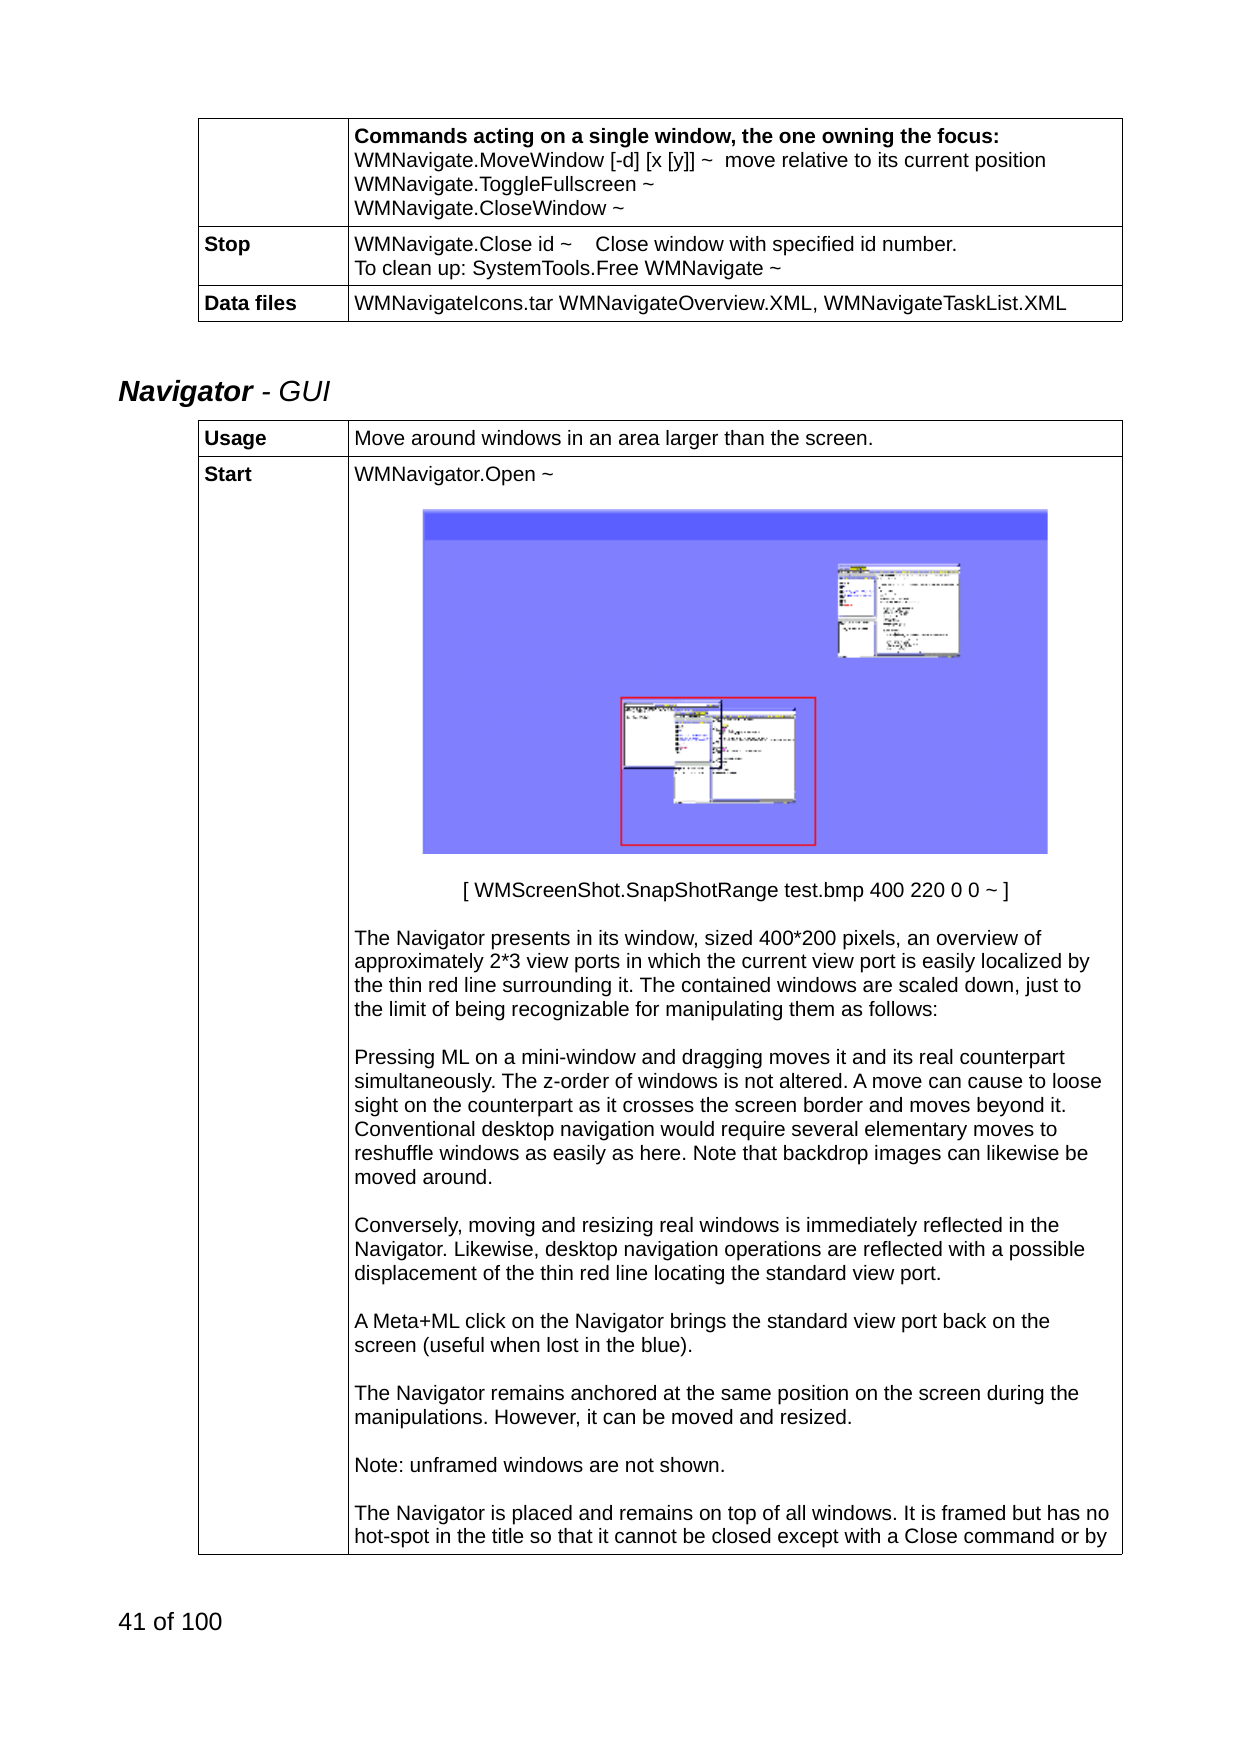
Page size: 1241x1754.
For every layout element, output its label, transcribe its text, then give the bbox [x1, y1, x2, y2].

table_cell [199, 119, 348, 226]
table_cell Data files [199, 286, 348, 321]
subtitle Navigator - GUI [118, 374, 1122, 408]
table_cell WMNavigateIcons.tar WMNavigateOverview.XML, WMNavigateTaskList.XML [349, 286, 1122, 321]
table_cell Start [199, 457, 348, 1554]
table_header Move around windows in an area larger than the screen. [349, 421, 1122, 456]
picture [422, 509, 1048, 854]
table_cell Stop [199, 227, 348, 285]
table_cell [ WMScreenShot.SnapShotRange test.bmp 400 220 0 0 ~ ] The Navigator presents in its window, sized 400*200 pixels, an overview of approximately 2*3 view ports in which the current view port is easily localized by the thin red line surrounding it. The contained windows are scaled down, just to the limit of being recognizable for manipulating them as follows: Pressing ML on a mini-window and dragging moves it and its real counterpart simultaneously. The z-order of windows is not altered. A move can cause to loose sight on the counterpart as it crosses the screen border and moves beyond it. Conventional desktop navigation would require several elementary moves to reshuffle windows as easily as here. Note that backdrop images can likewise be moved around. Conversely, moving and resizing real windows is immediately reflected in the Navigator. Likewise, desktop navigation operations are reflected with a possible displacement of the thin red line locating the standard view port. A Meta+ML click on the Navigator brings the standard view port back on the screen (useful when lost in the blue). The Navigator remains anchored at the same position on the screen during the manipulations. However, it can be moved and resized. Note: unframed windows are not shown. The Navigator is placed and remains on top of all windows. It is framed but has no hot-spot in the title so that it cannot be closed except with a Close command or by [349, 854, 1122, 1554]
table_header Usage [199, 421, 348, 456]
table_cell Commands acting on a single window, the one owning the focus: WMNavigate.MoveWindow [-d] [x [y]] ~ move relative to its current position WMNavigate.ToggleFullscreen ~ WMNavigate.CloseWindow ~ [349, 119, 1122, 226]
table_cell WMNavigator.Open ~ [349, 457, 1122, 853]
table_cell WMNavigate.Close id ~ Close window with specified id number. To clean up: SystemTools.Free WMNavigate ~ [349, 227, 1122, 285]
